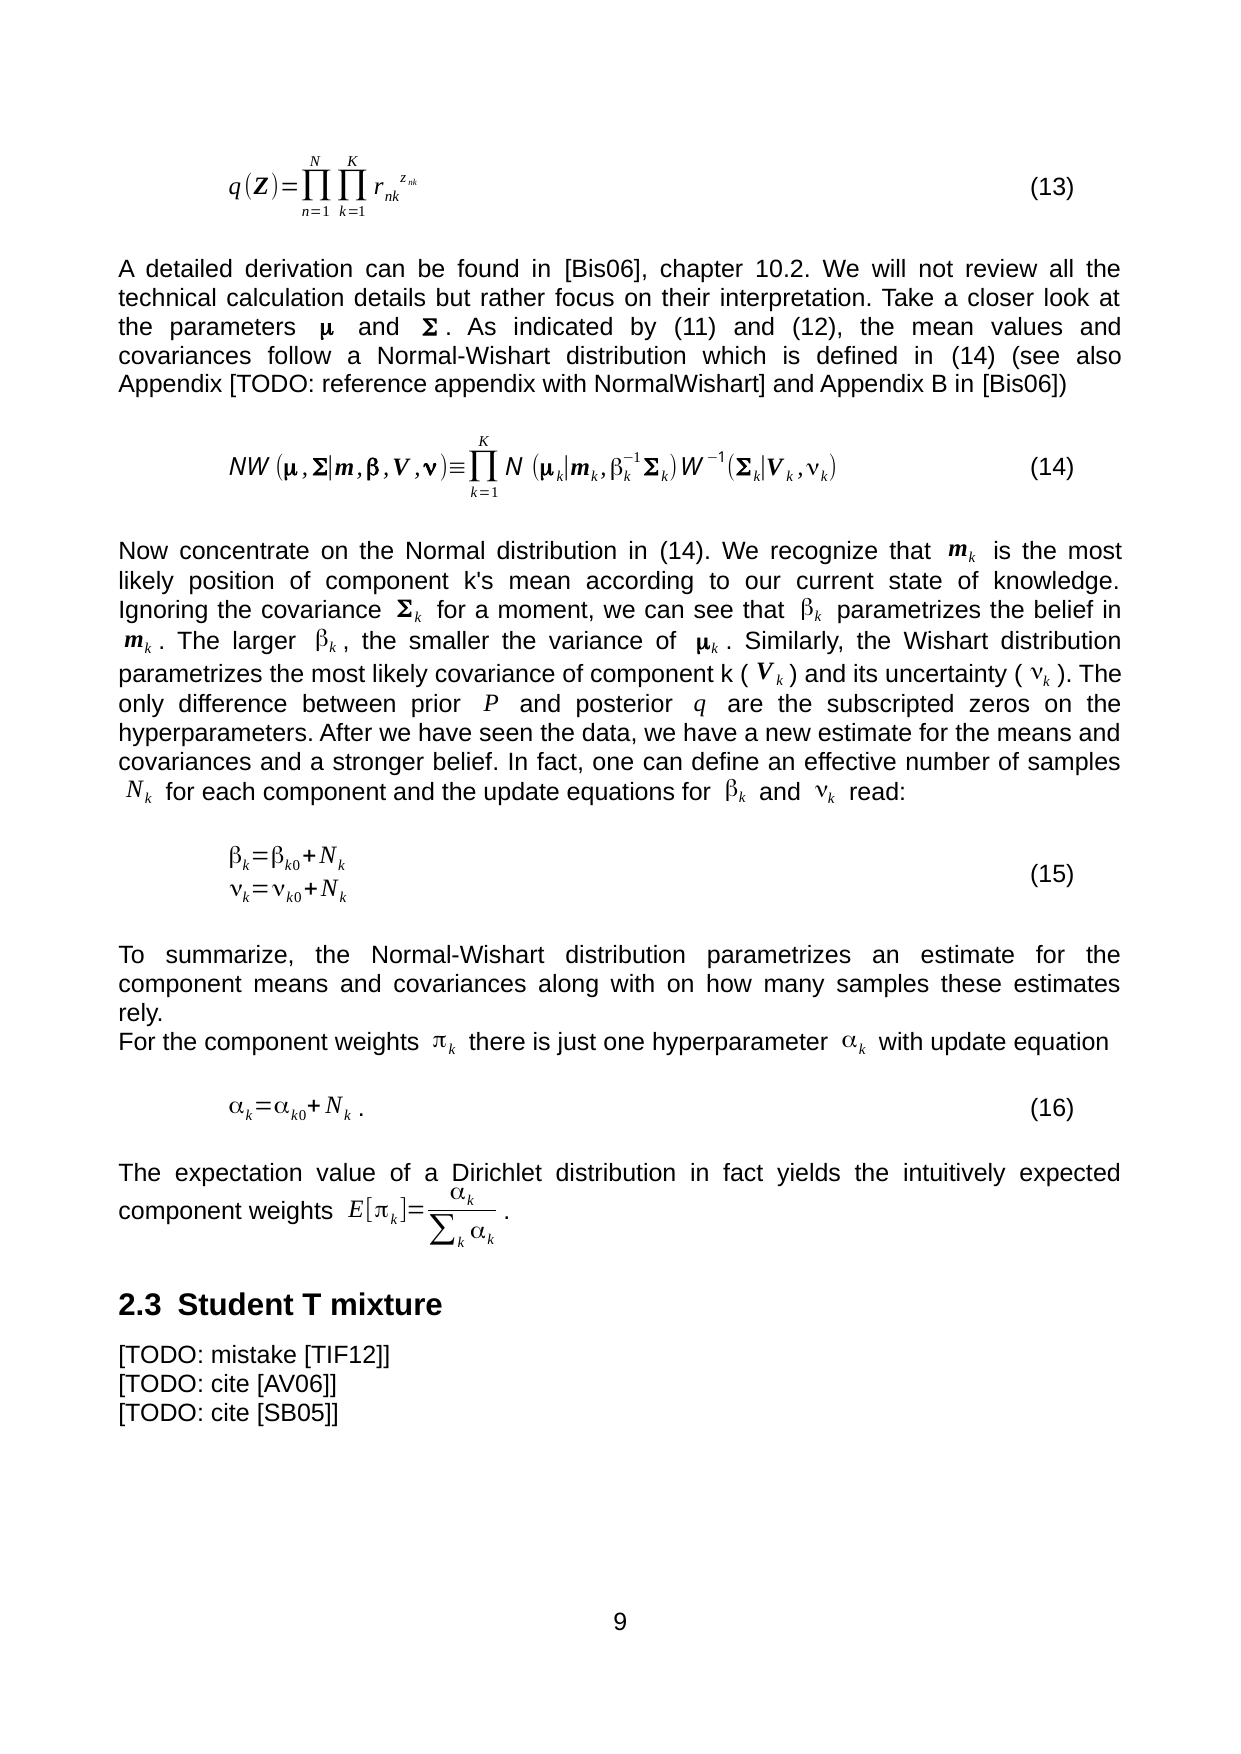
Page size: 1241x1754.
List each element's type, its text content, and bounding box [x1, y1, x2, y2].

table_header [118, 1086, 217, 1129]
text To summarize, the Normal-Wishart distribution parametrizes an estimate for the component means and covariances along with on how many samples these estimates rely. [118, 940, 1122, 1027]
table_header [118, 836, 217, 912]
table_header [118, 147, 217, 226]
table_header (15) [1024, 836, 1123, 912]
table_header . [217, 1086, 1024, 1129]
text [TODO: cite [SB05]] [118, 1398, 1122, 1427]
text [TODO: cite [AV06]] [118, 1369, 1122, 1398]
table_header [118, 427, 217, 506]
table_header (14) [1024, 427, 1123, 506]
table_header (16) [1024, 1086, 1123, 1129]
table_header [217, 427, 1024, 506]
table_header [217, 147, 1024, 226]
text For the component weights there is just one hyperparameter with update equation [118, 1027, 1122, 1058]
text A detailed derivation can be found in [Bis06], chapter 10.2. We will not review all the technical calculation details but rather focus on their interpretation. Take a closer look at the parameters and . As indicated by (11) and (12), the mean values and covariances follow a Normal-Wishart distribution which is defined in (14) (see also Appendix [TODO: reference appendix with NormalWishart] and Appendix B in [Bis06]) [118, 254, 1122, 398]
text Now concentrate on the Normal distribution in (14). We recognize that is the most likely position of component k's mean according to our current state of knowledge. Ignoring the covariance for a moment, we can see that parametrizes the belief in . The larger , the smaller the variance of . Similarly, the Wishart distribution parametrizes the most likely covariance of component k () and its uncertainty (). The only difference between prior and posterior are the subscripted zeros on the hyperparameters. After we have seen the data, we have a new estimate for the means and covariances and a stronger belief. In fact, one can define an effective number of samples for each component and the update equations for and read: [118, 534, 1122, 807]
text The expectation value of a Dirichlet distribution in fact yields the intuitively expected component weights . [118, 1158, 1122, 1252]
table_header (13) [1024, 147, 1123, 226]
table_header [217, 836, 1024, 912]
subtitle Student T mixture [118, 1286, 1122, 1322]
text [TODO: mistake [TIF12]] [118, 1340, 1122, 1369]
